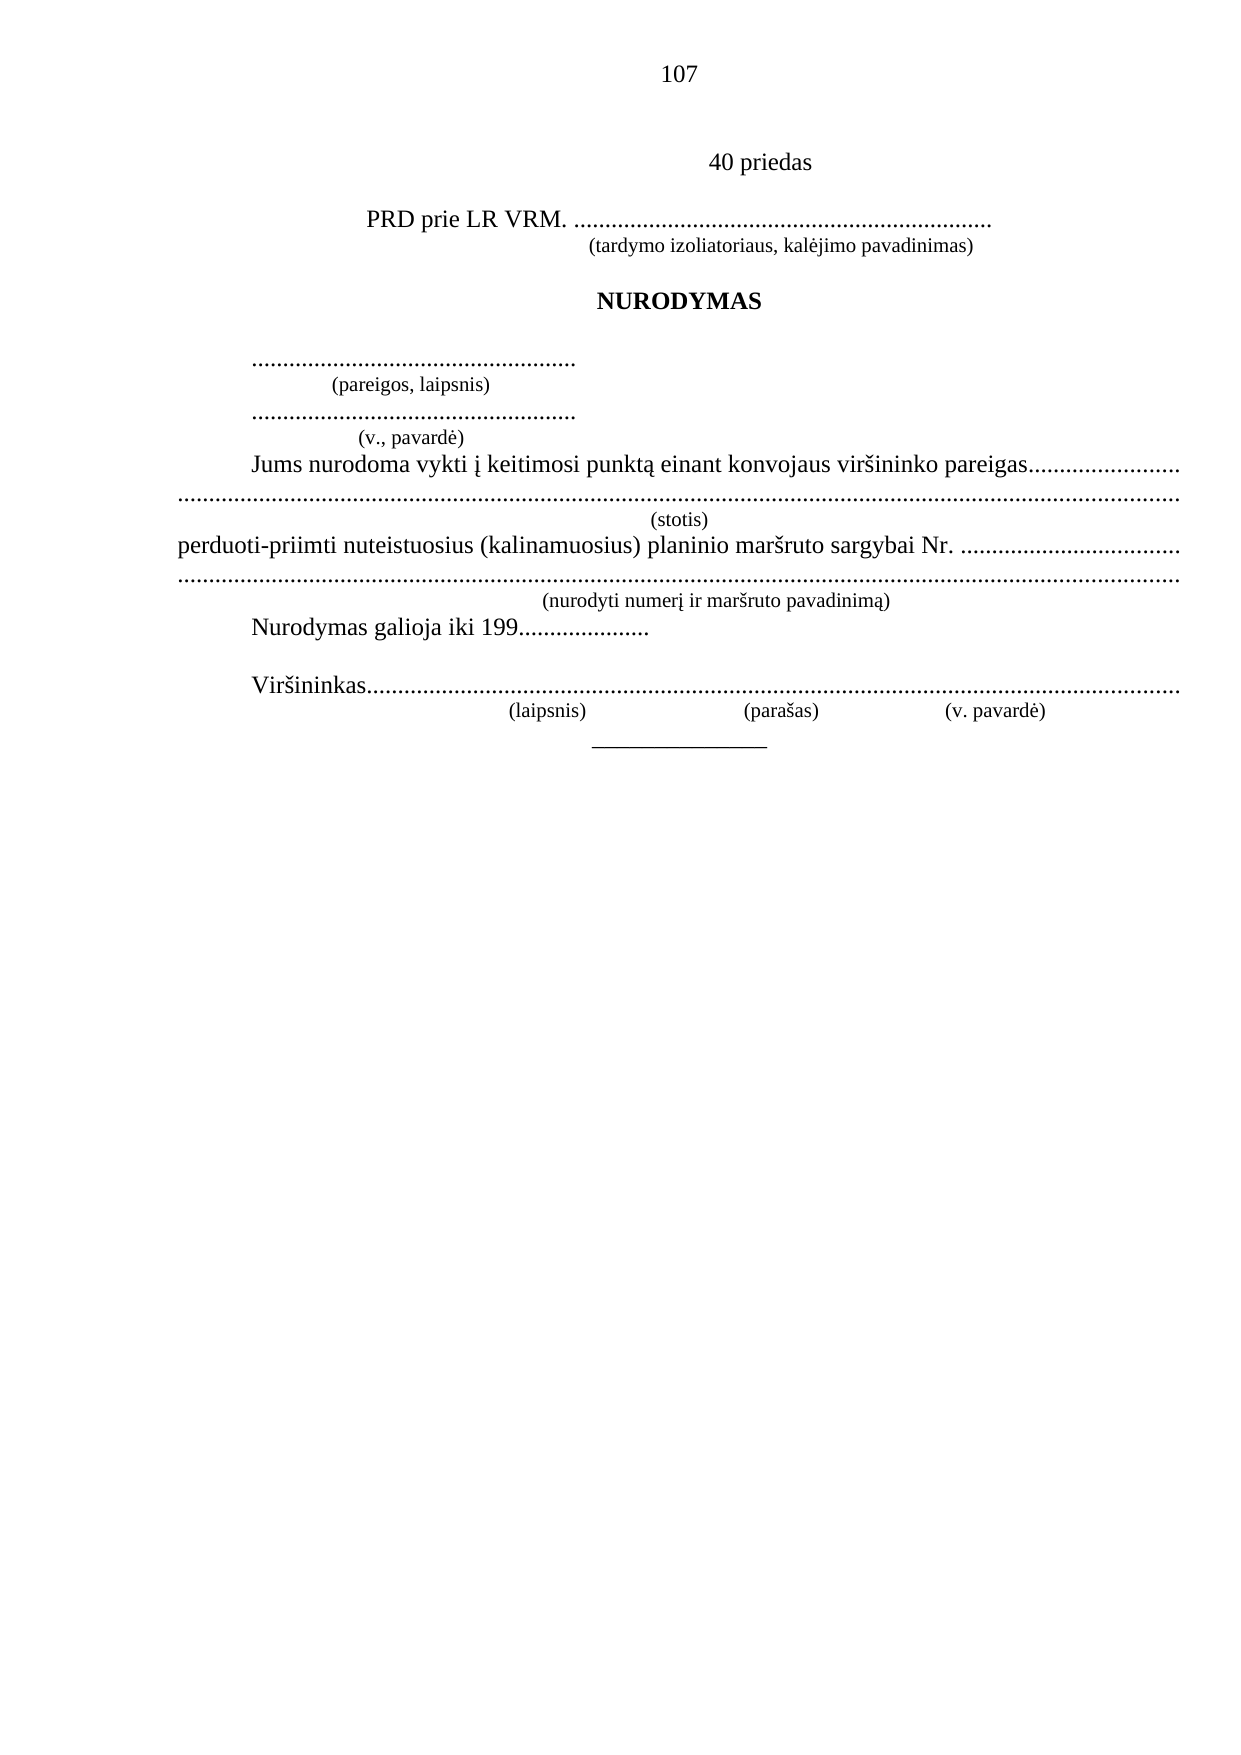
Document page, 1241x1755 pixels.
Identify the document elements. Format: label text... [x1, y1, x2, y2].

text ______________ [177, 722, 1181, 751]
text (laipsnis) (parašas) (v. pavardė) [177, 698, 1181, 722]
text Nurodymas galioja iki 199..................... [177, 612, 1181, 641]
text .................................................... [177, 396, 1181, 425]
text .................................................... [177, 343, 1181, 372]
text (v., pavardė) [177, 425, 1181, 449]
text (stotis) [177, 507, 1181, 531]
text Jums nurodoma vykti į keitimosi punktą einant konvojaus viršininko pareigas [177, 449, 1181, 478]
text (nurodyti numerį ir maršruto pavadinimą) [177, 588, 1181, 612]
text PRD prie LR VRM. ................................................................... [177, 204, 1181, 233]
text (pareigos, laipsnis) [177, 372, 1181, 396]
text (tardymo izoliatoriaus, kalėjimo pavadinimas) [177, 233, 1181, 257]
text Viršininkas [177, 670, 1181, 698]
text NURODYMAS [177, 286, 1181, 315]
text perduoti-priimti nuteistuosius (kalinamuosius) planinio maršruto sargybai Nr. [177, 531, 1181, 559]
text 40 priedas [177, 147, 1181, 176]
